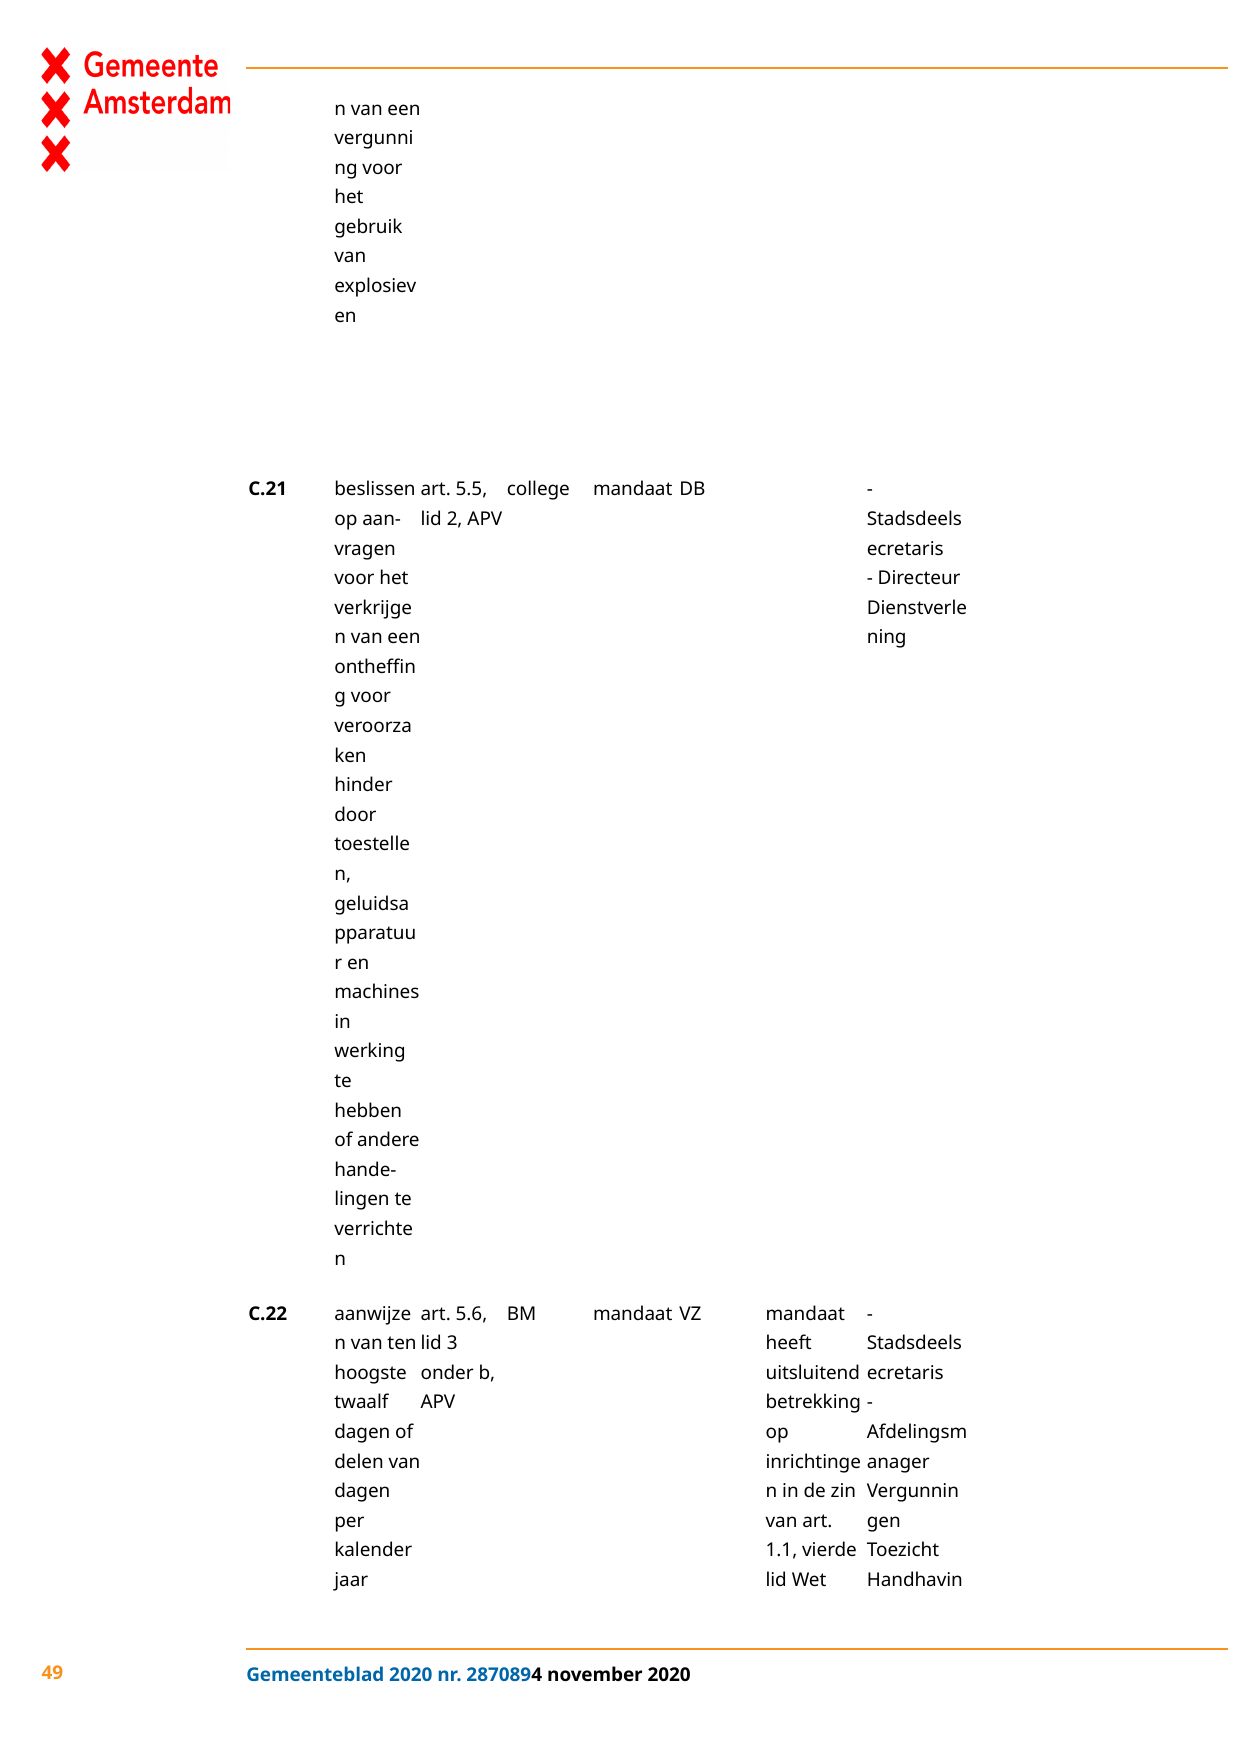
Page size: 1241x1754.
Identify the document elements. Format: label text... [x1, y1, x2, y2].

table_cell - Stadsdeelsecretaris - Directeur Dienstverlening [867, 328, 968, 1270]
table_cell [765, 328, 867, 1270]
table_cell [765, 95, 867, 328]
table_cell n van een vergunning voor het gebruik van explosieven [334, 95, 420, 328]
table_cell mandaat [593, 1270, 679, 1592]
table_cell mandaat heeft uitsluitend betrekking op inrichtingen in de zin van art. 1.1, vierde lid Wet [765, 1270, 867, 1592]
table_cell [420, 95, 507, 328]
table_cell C.22 [248, 1270, 334, 1592]
table_cell [507, 95, 593, 328]
table_cell art. 5.6, lid 3 onder b, APV [420, 1270, 507, 1592]
table_cell aanwijzen van ten hoogste twaalf dagen of delen van dagen per kalender jaar [334, 1270, 420, 1592]
table_cell [593, 95, 679, 328]
table_cell DB [679, 328, 765, 1270]
table_cell - Stadsdeelsecretaris - Afdelingsmanager Vergunningen Toezicht Handhavin [867, 1270, 968, 1592]
table_cell mandaat [593, 328, 679, 1270]
table_cell beslissen op aan-vragen voor het verkrijgen van een ontheffing voor veroorzaken hinder door toestellen, geluidsapparatuur en machines in werking te hebben of andere hande-lingen te verrichten [334, 328, 420, 1270]
table_cell college [507, 328, 593, 1270]
table_cell [679, 95, 765, 328]
table_cell [867, 95, 968, 328]
picture [41, 47, 231, 172]
table_cell [248, 95, 334, 328]
table_cell BM [507, 1270, 593, 1592]
table_cell art. 5.5, lid 2, APV [420, 328, 507, 1270]
table_cell VZ [679, 1270, 765, 1592]
table_cell C.21 [248, 328, 334, 1270]
